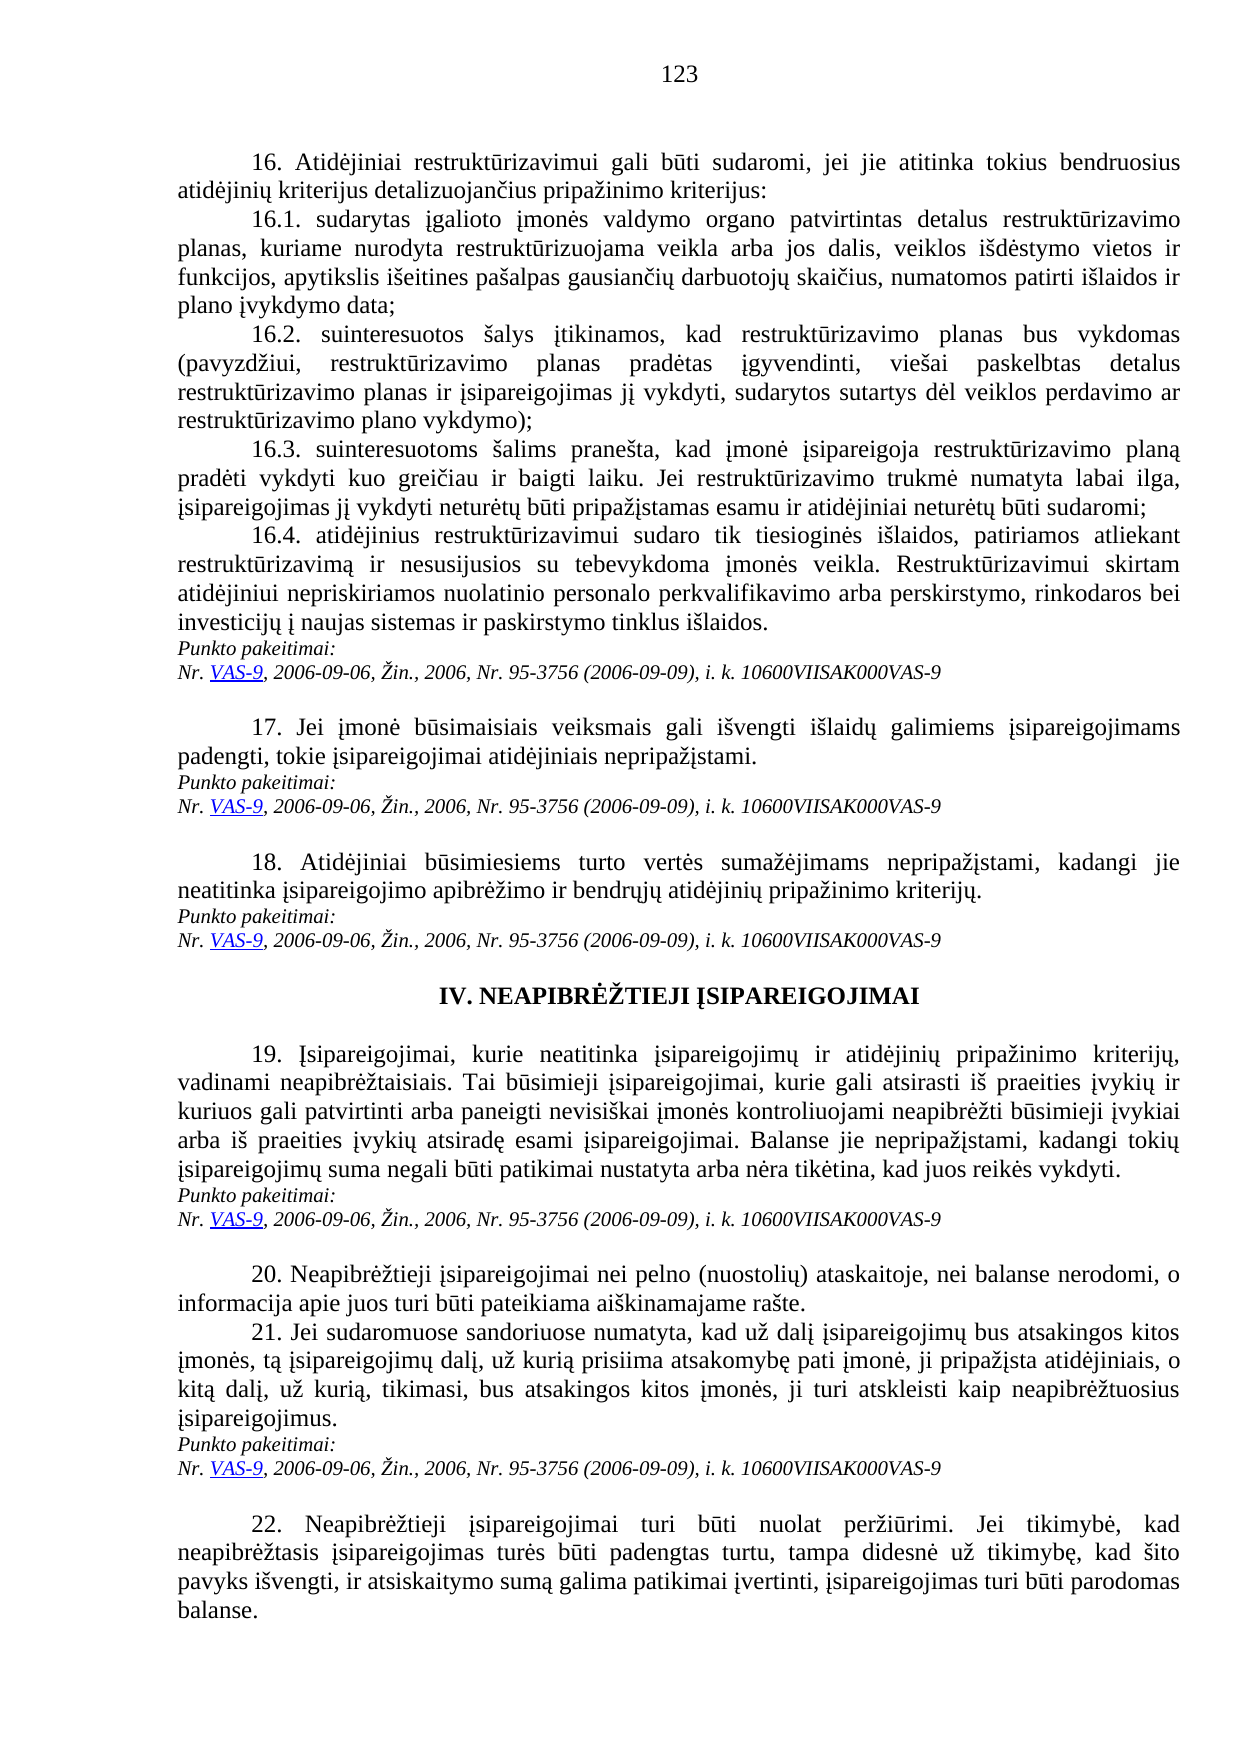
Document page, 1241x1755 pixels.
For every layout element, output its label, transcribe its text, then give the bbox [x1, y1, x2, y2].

text Nr. VAS-9, 2006-09-06, Žin., 2006, Nr. 95-3756 (2006-09-09), i. k. 10600VIISAK000VAS-9 [177, 928, 1181, 952]
text 16.2. suinteresuotos šalys įtikinamos, kad restruktūrizavimo planas bus vykdomas (pavyzdžiui, restruktūrizavimo planas pradėtas įgyvendinti, viešai paskelbtas detalus restruktūrizavimo planas ir įsipareigojimas jį vykdyti, sudarytos sutartys dėl veiklos perdavimo ar restruktūrizavimo plano vykdymo); [177, 319, 1181, 434]
text Nr. VAS-9, 2006-09-06, Žin., 2006, Nr. 95-3756 (2006-09-09), i. k. 10600VIISAK000VAS-9 [177, 660, 1181, 684]
text 16.1. sudarytas įgalioto įmonės valdymo organo patvirtintas detalus restruktūrizavimo planas, kuriame nurodyta restruktūrizuojama veikla arba jos dalis, veiklos išdėstymo vietos ir funkcijos, apytikslis išeitines pašalpas gausiančių darbuotojų skaičius, numatomos patirti išlaidos ir plano įvykdymo data; [177, 204, 1181, 319]
text Punkto pakeitimai: [177, 636, 1181, 660]
text 22. Neapibrėžtieji įsipareigojimai turi būti nuolat peržiūrimi. Jei tikimybė, kad neapibrėžtasis įsipareigojimas turės būti padengtas turtu, tampa didesnė už tikimybę, kad šito pavyks išvengti, ir atsiskaitymo sumą galima patikimai įvertinti, įsipareigojimas turi būti parodomas balanse. [177, 1509, 1181, 1624]
text 16. Atidėjiniai restruktūrizavimui gali būti sudaromi, jei jie atitinka tokius bendruosius atidėjinių kriterijus detalizuojančius pripažinimo kriterijus: [177, 147, 1181, 204]
text Punkto pakeitimai: [177, 1432, 1181, 1456]
text 21. Jei sudaromuose sandoriuose numatyta, kad už dalį įsipareigojimų bus atsakingos kitos įmonės, tą įsipareigojimų dalį, už kurią prisiima atsakomybę pati įmonė, ji pripažįsta atidėjiniais, o kitą dalį, už kurią, tikimasi, bus atsakingos kitos įmonės, ji turi atskleisti kaip neapibrėžtuosius įsipareigojimus. [177, 1317, 1181, 1432]
text 20. Neapibrėžtieji įsipareigojimai nei pelno (nuostolių) ataskaitoje, nei balanse nerodomi, o informacija apie juos turi būti pateikiama aiškinamajame rašte. [177, 1259, 1181, 1317]
text 17. Jei įmonė būsimaisiais veiksmais gali išvengti išlaidų galimiems įsipareigojimams padengti, tokie įsipareigojimai atidėjiniais nepripažįstami. [177, 712, 1181, 770]
text Punkto pakeitimai: [177, 904, 1181, 928]
text IV. NEAPIBRĖŽTIEJI ĮSIPAREIGOJIMAI [177, 981, 1181, 1010]
text 16.3. suinteresuotoms šalims pranešta, kad įmonė įsipareigoja restruktūrizavimo planą pradėti vykdyti kuo greičiau ir baigti laiku. Jei restruktūrizavimo trukmė numatyta labai ilga, įsipareigojimas jį vykdyti neturėtų būti pripažįstamas esamu ir atidėjiniai neturėtų būti sudaromi; [177, 434, 1181, 521]
text Nr. VAS-9, 2006-09-06, Žin., 2006, Nr. 95-3756 (2006-09-09), i. k. 10600VIISAK000VAS-9 [177, 794, 1181, 818]
text 19. Įsipareigojimai, kurie neatitinka įsipareigojimų ir atidėjinių pripažinimo kriterijų, vadinami neapibrėžtaisiais. Tai būsimieji įsipareigojimai, kurie gali atsirasti iš praeities įvykių ir kuriuos gali patvirtinti arba paneigti nevisiškai įmonės kontroliuojami neapibrėžti būsimieji įvykiai arba iš praeities įvykių atsiradę esami įsipareigojimai. Balanse jie nepripažįstami, kadangi tokių įsipareigojimų suma negali būti patikimai nustatyta arba nėra tikėtina, kad juos reikės vykdyti. [177, 1039, 1181, 1182]
text Punkto pakeitimai: [177, 770, 1181, 794]
text Punkto pakeitimai: [177, 1182, 1181, 1207]
text 18. Atidėjiniai būsimiesiems turto vertės sumažėjimams nepripažįstami, kadangi jie neatitinka įsipareigojimo apibrėžimo ir bendrųjų atidėjinių pripažinimo kriterijų. [177, 847, 1181, 904]
text 16.4. atidėjinius restruktūrizavimui sudaro tik tiesioginės išlaidos, patiriamos atliekant restruktūrizavimą ir nesusijusios su tebevykdoma įmonės veikla. Restruktūrizavimui skirtam atidėjiniui nepriskiriamos nuolatinio personalo perkvalifikavimo arba perskirstymo, rinkodaros bei investicijų į naujas sistemas ir paskirstymo tinklus išlaidos. [177, 521, 1181, 636]
text Nr. VAS-9, 2006-09-06, Žin., 2006, Nr. 95-3756 (2006-09-09), i. k. 10600VIISAK000VAS-9 [177, 1207, 1181, 1231]
text Nr. VAS-9, 2006-09-06, Žin., 2006, Nr. 95-3756 (2006-09-09), i. k. 10600VIISAK000VAS-9 [177, 1456, 1181, 1480]
